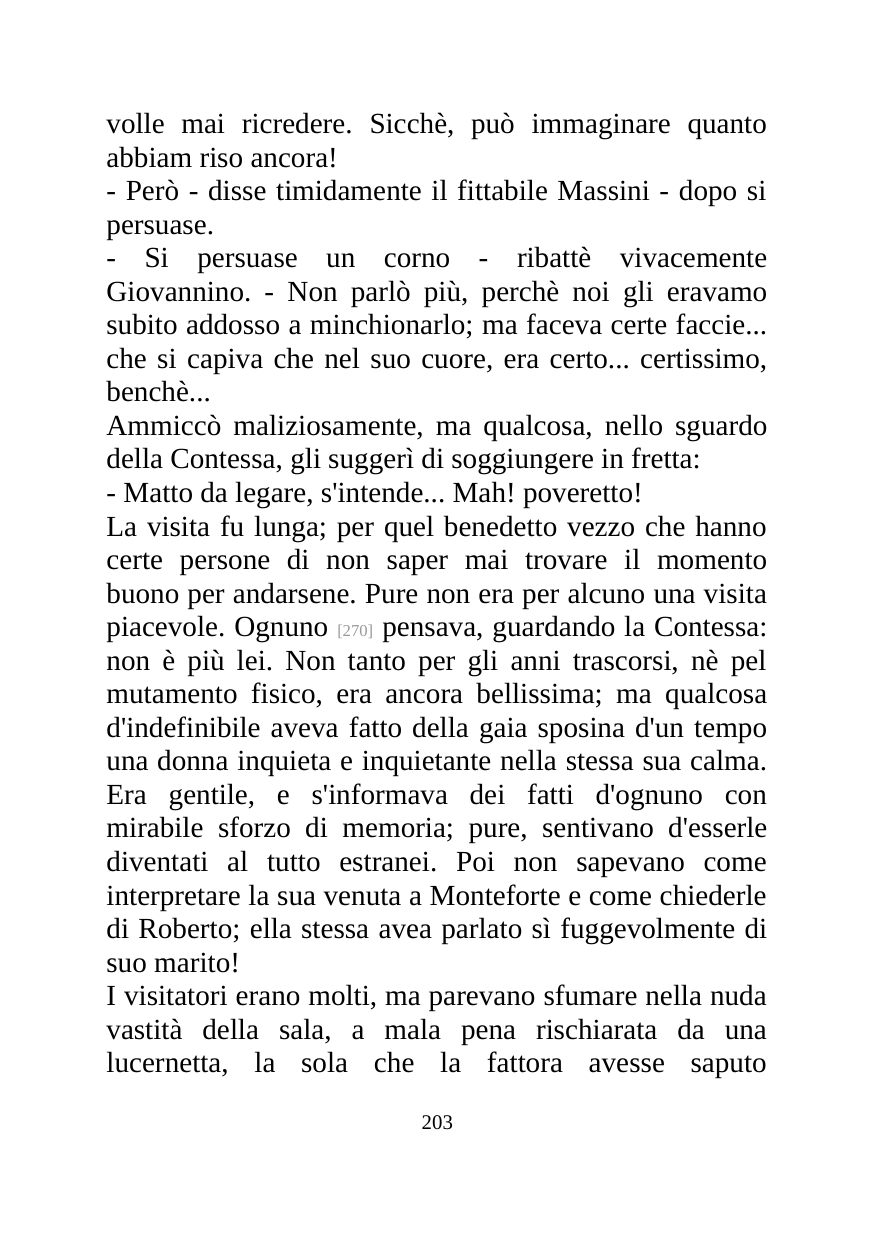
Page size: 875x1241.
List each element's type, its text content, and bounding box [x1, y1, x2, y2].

text Ammiccò maliziosamente, ma qualcosa, nello sguardo della Contessa, gli suggerì di soggiungere in fretta: [106, 408, 768, 475]
text I visitatori erano molti, ma parevano sfumare nella nuda vastità della sala, a mala pena rischiarata da una lucernetta, la sola che la fattora avesse saputo [106, 978, 768, 1079]
text - Matto da legare, s'intende... Mah! poveretto! [106, 475, 768, 509]
text La visita fu lunga; per quel benedetto vezzo che hanno certe persone di non saper mai trovare il momento buono per andarsene. Pure non era per alcuno una visita piacevole. Ognuno [270] pensava, guardando la Contessa: non è più lei. Non tanto per gli anni trascorsi, nè pel mutamento fisico, era ancora bellissima; ma qualcosa d'indefinibile aveva fatto della gaia sposina d'un tempo una donna inquieta e inquietante nella stessa sua calma. Era gentile, e s'informava dei fatti d'ognuno con mirabile sforzo di memoria; pure, sentivano d'esserle diventati al tutto estranei. Poi non sapevano come interpretare la sua venuta a Monteforte e come chiederle di Roberto; ella stessa avea parlato sì fuggevolmente di suo marito! [106, 509, 768, 978]
text - Però - disse timidamente il fittabile Massini - dopo si persuase. [106, 173, 768, 240]
text - Si persuase un corno - ribattè vivacemente Giovannino. - Non parlò più, perchè noi gli eravamo subito addosso a minchionarlo; ma faceva certe faccie... che si capiva che nel suo cuore, era certo... certissimo, benchè... [106, 240, 768, 408]
text volle mai ricredere. Sicchè, può immaginare quanto abbiam riso ancora! [106, 106, 768, 173]
